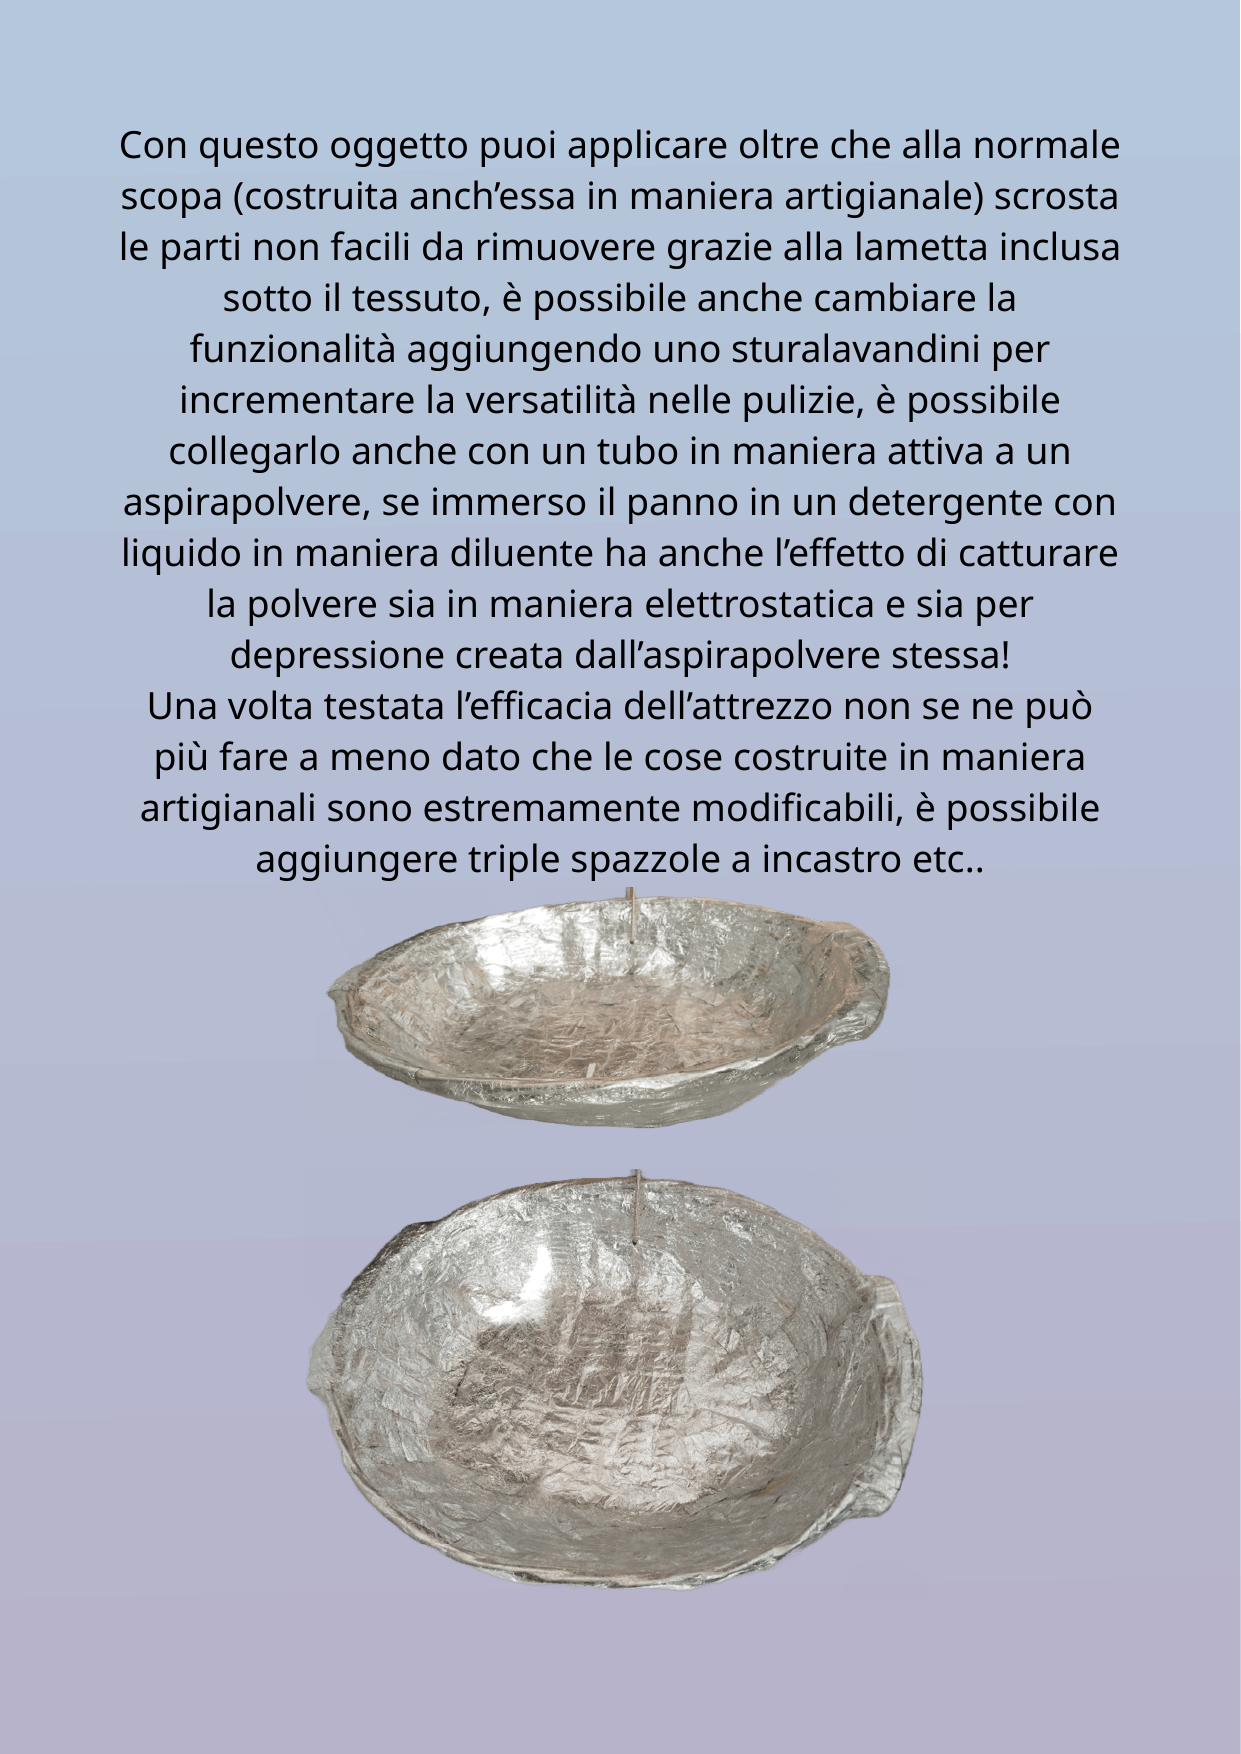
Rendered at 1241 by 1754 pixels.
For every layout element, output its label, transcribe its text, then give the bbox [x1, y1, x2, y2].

picture [314, 887, 905, 1130]
picture [302, 1169, 927, 1598]
text Con questo oggetto puoi applicare oltre che alla normale scopa (costruita anch’essa in maniera artigianale) scrosta le parti non facili da rimuovere grazie alla lametta inclusa sotto il tessuto, è possibile anche cambiare la funzionalità aggiungendo uno sturalavandini per incrementare la versatilità nelle pulizie, è possibile collegarlo anche con un tubo in maniera attiva a un aspirapolvere, se immerso il panno in un detergente con liquido in maniera diluente ha anche l’effetto di catturare la polvere sia in maniera elettrostatica e sia per depressione creata dall’aspirapolvere stessa! [118, 118, 1122, 679]
text Una volta testata l’efficacia dell’attrezzo non se ne può più fare a meno dato che le cose costruite in maniera artigianali sono estremamente modificabili, è possibile aggiungere triple spazzole a incastro etc.. [118, 679, 1122, 884]
